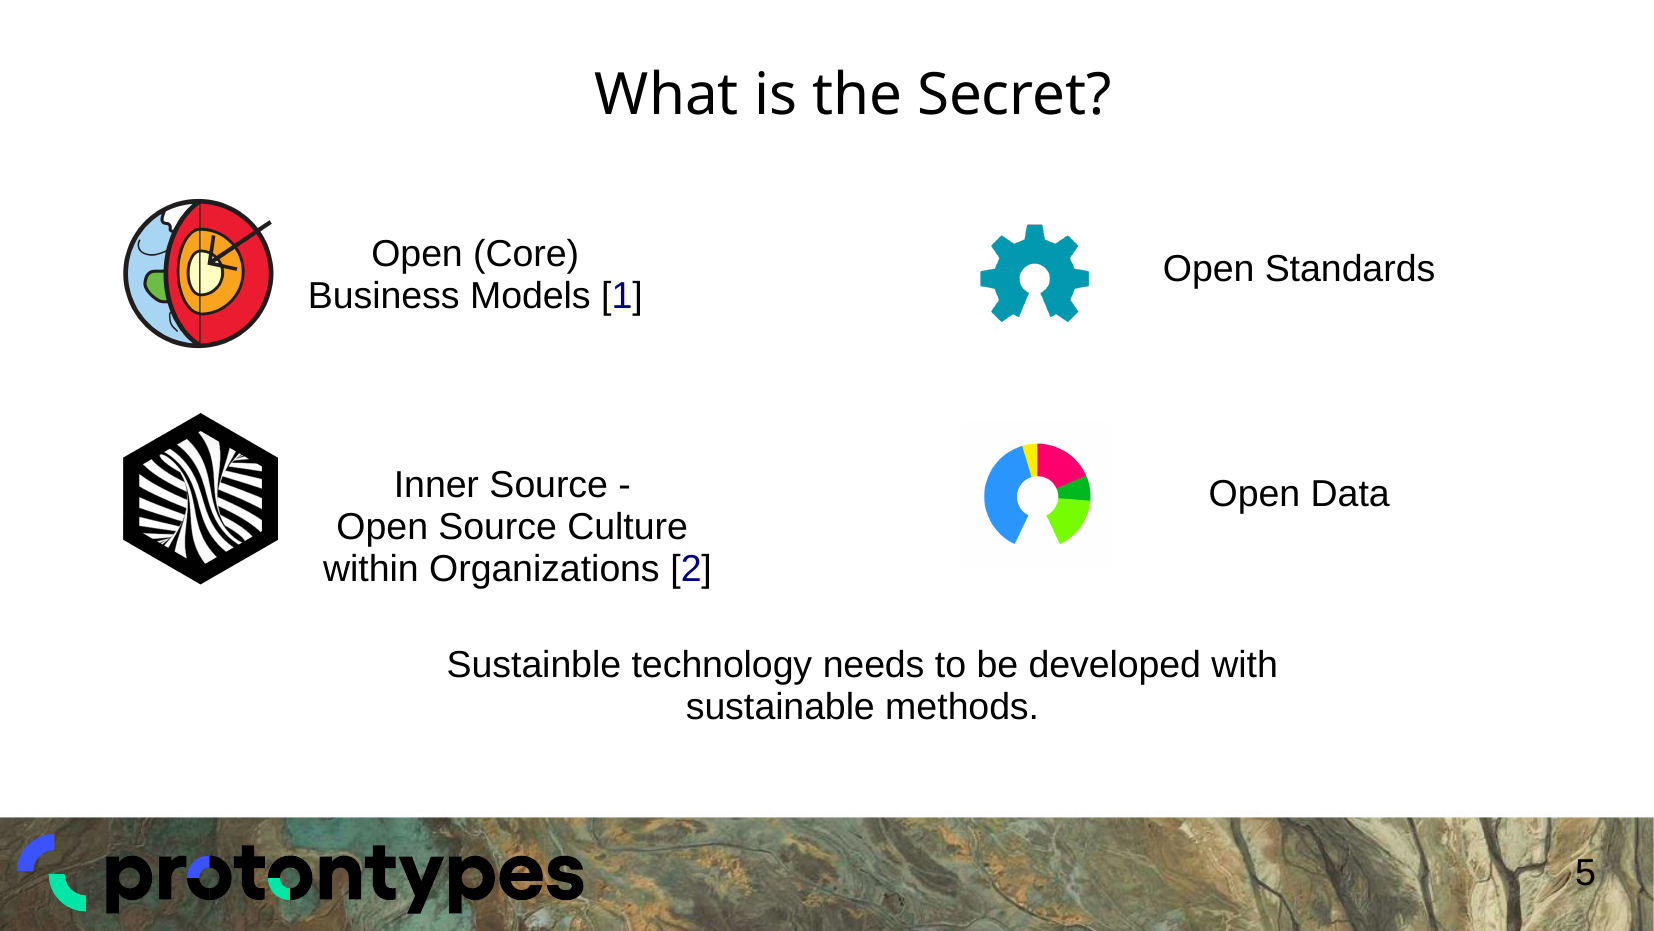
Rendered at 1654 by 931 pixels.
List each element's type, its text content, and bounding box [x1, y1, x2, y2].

text_box Open (Core) Business Models [1] [290, 225, 661, 366]
picture [0, 0, 1654, 931]
text_box Inner Source - Open Source Culture within Organizations [2] [300, 456, 736, 597]
title What is the Secret? [82, 24, 1625, 161]
text_box Sustainble technology needs to be developed with sustainable methods. [390, 636, 1336, 736]
text_box Open Data [1122, 465, 1477, 522]
text_box Open Standards [1122, 240, 1477, 301]
